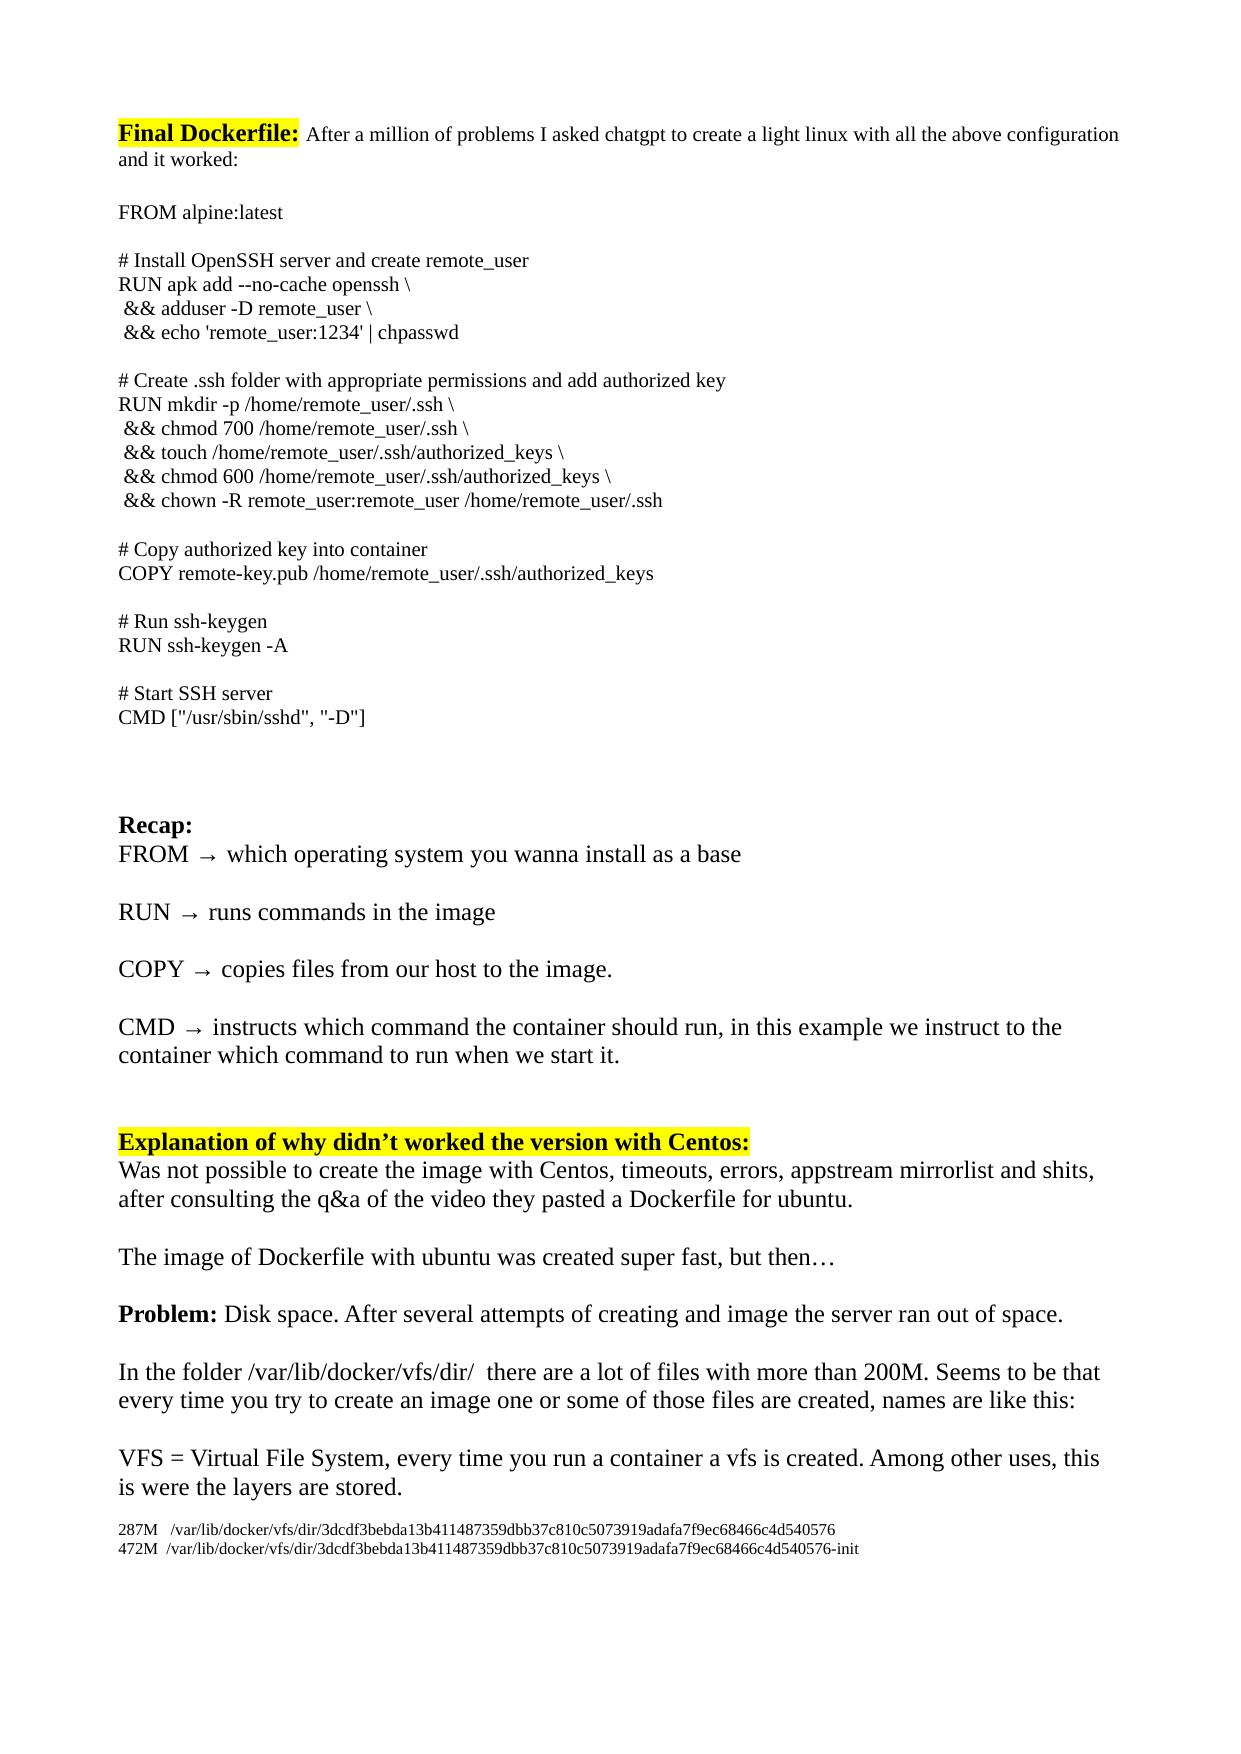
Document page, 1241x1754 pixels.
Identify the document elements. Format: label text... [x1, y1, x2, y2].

text FROM alpine:latest [118, 200, 1122, 224]
text && chmod 700 /home/remote_user/.ssh \ [118, 416, 1122, 440]
text Recap: [118, 811, 1122, 839]
text && chown -R remote_user:remote_user /home/remote_user/.ssh [118, 488, 1122, 512]
text RUN apk add --no-cache openssh \ [118, 272, 1122, 296]
text CMD ["/usr/sbin/sshd", "-D"] [118, 705, 1122, 729]
text # Run ssh-keygen [118, 609, 1122, 633]
text # Install OpenSSH server and create remote_user [118, 248, 1122, 272]
text CMD → instructs which command the container should run, in this example we instruct to the container which command to run when we start it. [118, 1012, 1122, 1069]
text RUN ssh-keygen -A [118, 633, 1122, 657]
text # Copy authorized key into container [118, 537, 1122, 561]
text FROM → which operating system you wanna install as a base [118, 839, 1122, 868]
text Was not possible to create the image with Centos, timeouts, errors, appstream mirrorlist and shits, after consulting the q&a of the video they pasted a Dockerfile for ubuntu. [118, 1156, 1122, 1213]
text Explanation of why didn’t worked the version with Centos: [118, 1127, 1122, 1156]
text Problem: Disk space. After several attempts of creating and image the server ran out of space. [118, 1299, 1122, 1328]
text && chmod 600 /home/remote_user/.ssh/authorized_keys \ [118, 464, 1122, 488]
text RUN → runs commands in the image [118, 897, 1122, 926]
text COPY → copies files from our host to the image. [118, 954, 1122, 983]
text In the folder /var/lib/docker/vfs/dir/ there are a lot of files with more than 200M. Seems to be that every time you try to create an image one or some of those files are created, names are like this: [118, 1357, 1122, 1414]
text COPY remote-key.pub /home/remote_user/.ssh/authorized_keys [118, 561, 1122, 585]
text # Start SSH server [118, 681, 1122, 705]
text VFS = Virtual File System, every time you run a container a vfs is created. Among other uses, this is were the layers are stored. [118, 1443, 1122, 1501]
text && echo 'remote_user:1234' | chpasswd [118, 320, 1122, 344]
text 472M /var/lib/docker/vfs/dir/3dcdf3bebda13b411487359dbb37c810c5073919adafa7f9ec68466c4d540576-init [118, 1539, 1122, 1558]
text Final Dockerfile: After a million of problems I asked chatgpt to create a light linux with all the above configuration and it worked: [118, 118, 1122, 171]
text RUN mkdir -p /home/remote_user/.ssh \ [118, 392, 1122, 416]
text 287M /var/lib/docker/vfs/dir/3dcdf3bebda13b411487359dbb37c810c5073919adafa7f9ec68466c4d540576 [118, 1520, 1122, 1539]
text && touch /home/remote_user/.ssh/authorized_keys \ [118, 440, 1122, 464]
text # Create .ssh folder with appropriate permissions and add authorized key [118, 368, 1122, 392]
text && adduser -D remote_user \ [118, 296, 1122, 320]
text The image of Dockerfile with ubuntu was created super fast, but then… [118, 1242, 1122, 1271]
